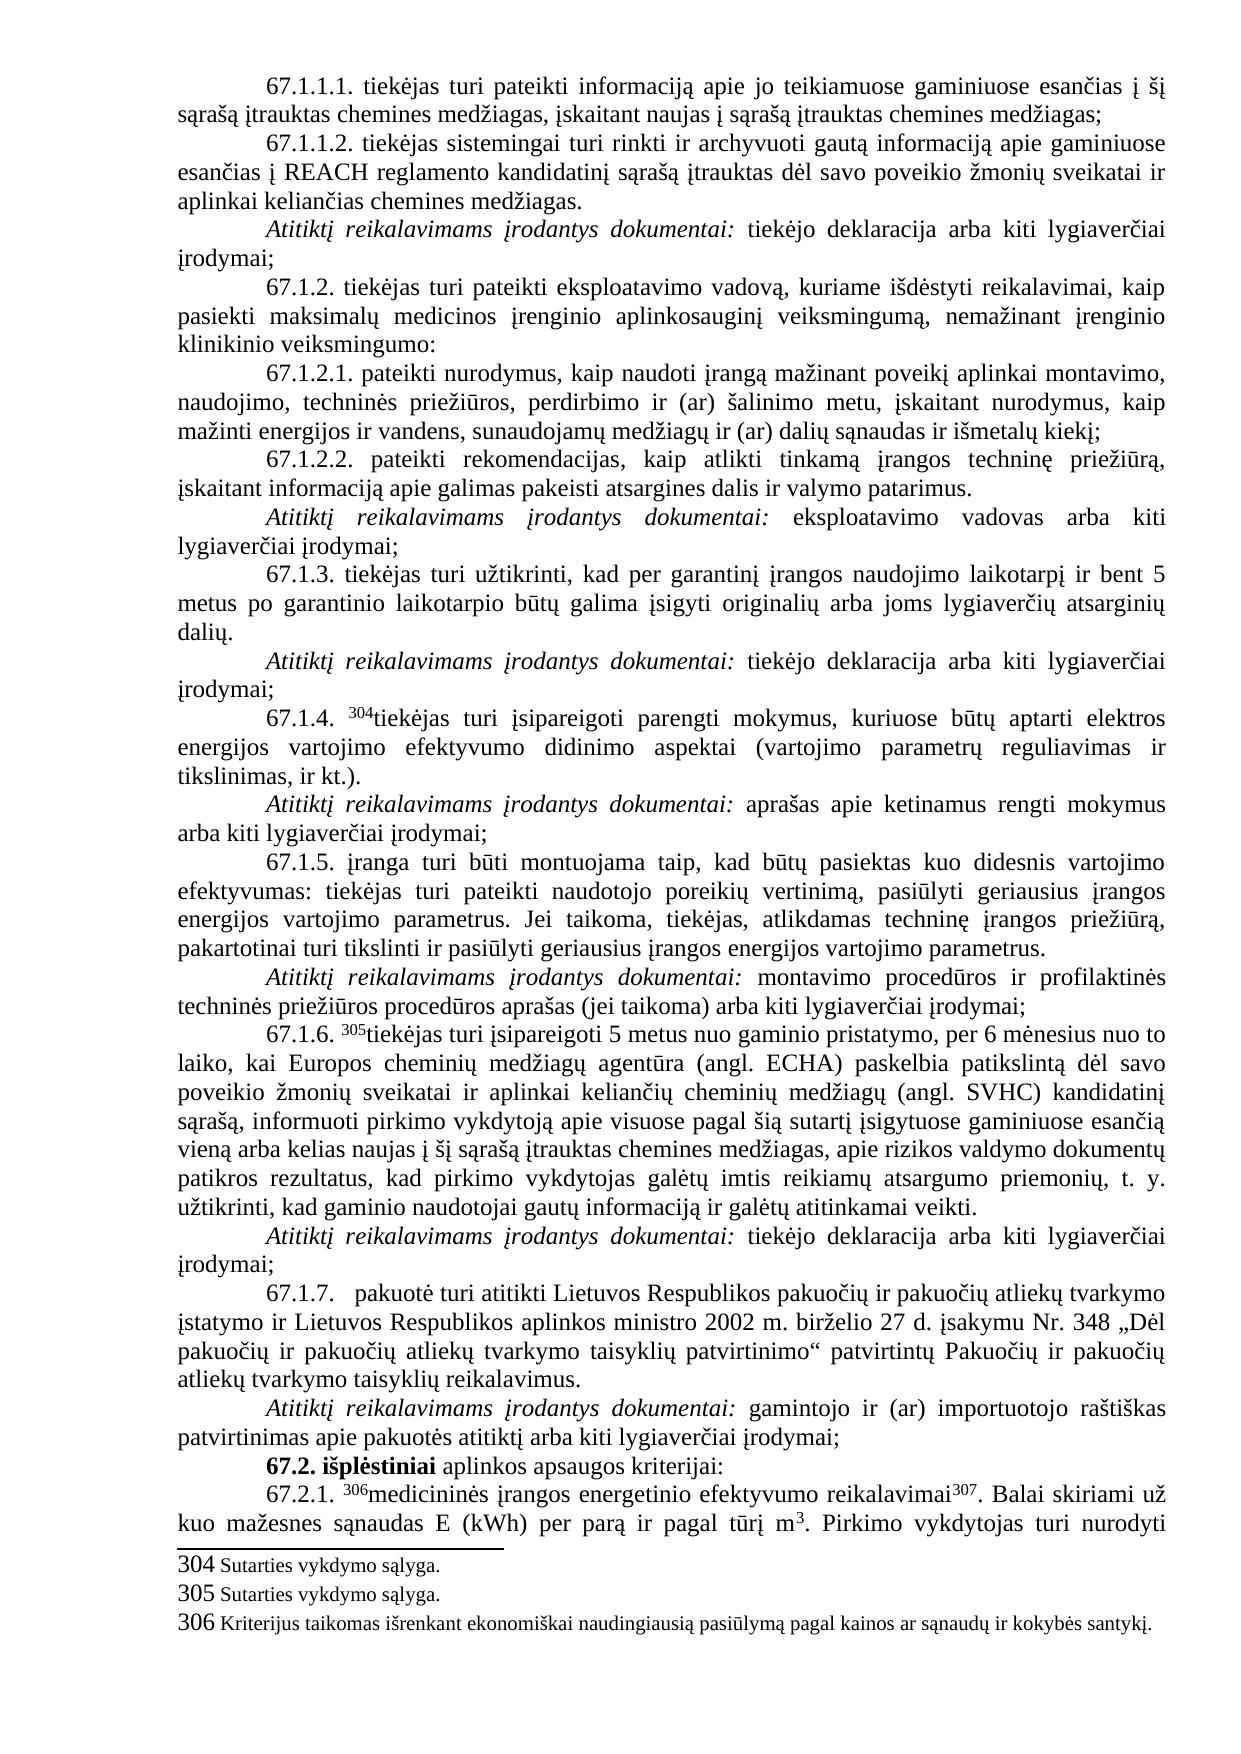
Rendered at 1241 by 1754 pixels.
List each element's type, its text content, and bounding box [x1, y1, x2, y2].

text Sutarties vykdymo sąlyga. [177, 1549, 1166, 1578]
text 67.1.5. įranga turi būti montuojama taip, kad būtų pasiektas kuo didesnis vartojimo efektyvumas: tiekėjas turi pateikti naudotojo poreikių vertinimą, pasiūlyti geriausius įrangos energijos vartojimo parametrus. Jei taikoma, tiekėjas, atlikdamas techninę įrangos priežiūrą, pakartotinai turi tikslinti ir pasiūlyti geriausius įrangos energijos vartojimo parametrus. [177, 847, 1166, 962]
text 67.1.4. tiekėjas turi įsipareigoti parengti mokymus, kuriuose būtų aptarti elektros energijos vartojimo efektyvumo didinimo aspektai (vartojimo parametrų reguliavimas ir tikslinimas, ir kt.). [177, 703, 1166, 789]
text Kriterijus taikomas išrenkant ekonomiškai naudingiausią pasiūlymą pagal kainos ar sąnaudų ir kokybės santykį. [177, 1607, 1166, 1636]
text 67.1.2. tiekėjas turi pateikti eksploatavimo vadovą, kuriame išdėstyti reikalavimai, kaip pasiekti maksimalų medicinos įrenginio aplinkosauginį veiksmingumą, nemažinant įrenginio klinikinio veiksmingumo: [177, 272, 1166, 358]
text Atitiktį reikalavimams įrodantys dokumentai: tiekėjo deklaracija arba kiti lygiaverčiai įrodymai; [177, 214, 1166, 272]
text Sutarties vykdymo sąlyga. [177, 1578, 1166, 1607]
text Atitiktį reikalavimams įrodantys dokumentai: tiekėjo deklaracija arba kiti lygiaverčiai įrodymai; [177, 646, 1166, 703]
text Atitiktį reikalavimams įrodantys dokumentai: eksploatavimo vadovas arba kiti lygiaverčiai įrodymai; [177, 502, 1166, 559]
text Atitiktį reikalavimams įrodantys dokumentai: tiekėjo deklaracija arba kiti lygiaverčiai įrodymai; [177, 1221, 1166, 1278]
text Atitiktį reikalavimams įrodantys dokumentai: gamintojo ir (ar) importuotojo raštiškas patvirtinimas apie pakuotės atitiktį arba kiti lygiaverčiai įrodymai; [177, 1393, 1166, 1451]
text Atitiktį reikalavimams įrodantys dokumentai: aprašas apie ketinamus rengti mokymus arba kiti lygiaverčiai įrodymai; [177, 789, 1166, 847]
text 67.1.1.1. tiekėjas turi pateikti informaciją apie jo teikiamuose gaminiuose esančias į šį sąrašą įtrauktas chemines medžiagas, įskaitant naujas į sąrašą įtrauktas chemines medžiagas; [177, 71, 1166, 128]
text 67.1.2.1. pateikti nurodymus, kaip naudoti įrangą mažinant poveikį aplinkai montavimo, naudojimo, techninės priežiūros, perdirbimo ir (ar) šalinimo metu, įskaitant nurodymus, kaip mažinti energijos ir vandens, sunaudojamų medžiagų ir (ar) dalių sąnaudas ir išmetalų kiekį; [177, 358, 1166, 444]
text 67.1.1.2. tiekėjas sistemingai turi rinkti ir archyvuoti gautą informaciją apie gaminiuose esančias į REACH reglamento kandidatinį sąrašą įtrauktas dėl savo poveikio žmonių sveikatai ir aplinkai keliančias chemines medžiagas. [177, 128, 1166, 214]
text 67.1.3. tiekėjas turi užtikrinti, kad per garantinį įrangos naudojimo laikotarpį ir bent 5 metus po garantinio laikotarpio būtų galima įsigyti originalių arba joms lygiaverčių atsarginių dalių. [177, 559, 1166, 646]
text 67.1.2.2. pateikti rekomendacijas, kaip atlikti tinkamą įrangos techninę priežiūrą, įskaitant informaciją apie galimas pakeisti atsargines dalis ir valymo patarimus. [177, 444, 1166, 502]
text 67.2. išplėstiniai aplinkos apsaugos kriterijai: [177, 1451, 1166, 1479]
text 67.2.1. medicininės įrangos energetinio efektyvumo reikalavimai. Balai skiriami už kuo mažesnes sąnaudas E (kWh) per parą ir pagal tūrį m3. Pirkimo vykdytojas turi nurodyti [177, 1479, 1166, 1537]
text 67.1.7. pakuotė turi atitikti Lietuvos Respublikos pakuočių ir pakuočių atliekų tvarkymo įstatymo ir Lietuvos Respublikos aplinkos ministro 2002 m. birželio 27 d. įsakymu Nr. 348 „Dėl pakuočių ir pakuočių atliekų tvarkymo taisyklių patvirtinimo“ patvirtintų Pakuočių ir pakuočių atliekų tvarkymo taisyklių reikalavimus. [177, 1278, 1166, 1393]
text 67.1.6. tiekėjas turi įsipareigoti 5 metus nuo gaminio pristatymo, per 6 mėnesius nuo to laiko, kai Europos cheminių medžiagų agentūra (angl. ECHA) paskelbia patikslintą dėl savo poveikio žmonių sveikatai ir aplinkai keliančių cheminių medžiagų (angl. SVHC) kandidatinį sąrašą, informuoti pirkimo vykdytoją apie visuose pagal šią sutartį įsigytuose gaminiuose esančią vieną arba kelias naujas į šį sąrašą įtrauktas chemines medžiagas, apie rizikos valdymo dokumentų patikros rezultatus, kad pirkimo vykdytojas galėtų imtis reikiamų atsargumo priemonių, t. y. užtikrinti, kad gaminio naudotojai gautų informaciją ir galėtų atitinkamai veikti. [177, 1019, 1166, 1221]
text Atitiktį reikalavimams įrodantys dokumentai: montavimo procedūros ir profilaktinės techninės priežiūros procedūros aprašas (jei taikoma) arba kiti lygiaverčiai įrodymai; [177, 962, 1166, 1019]
